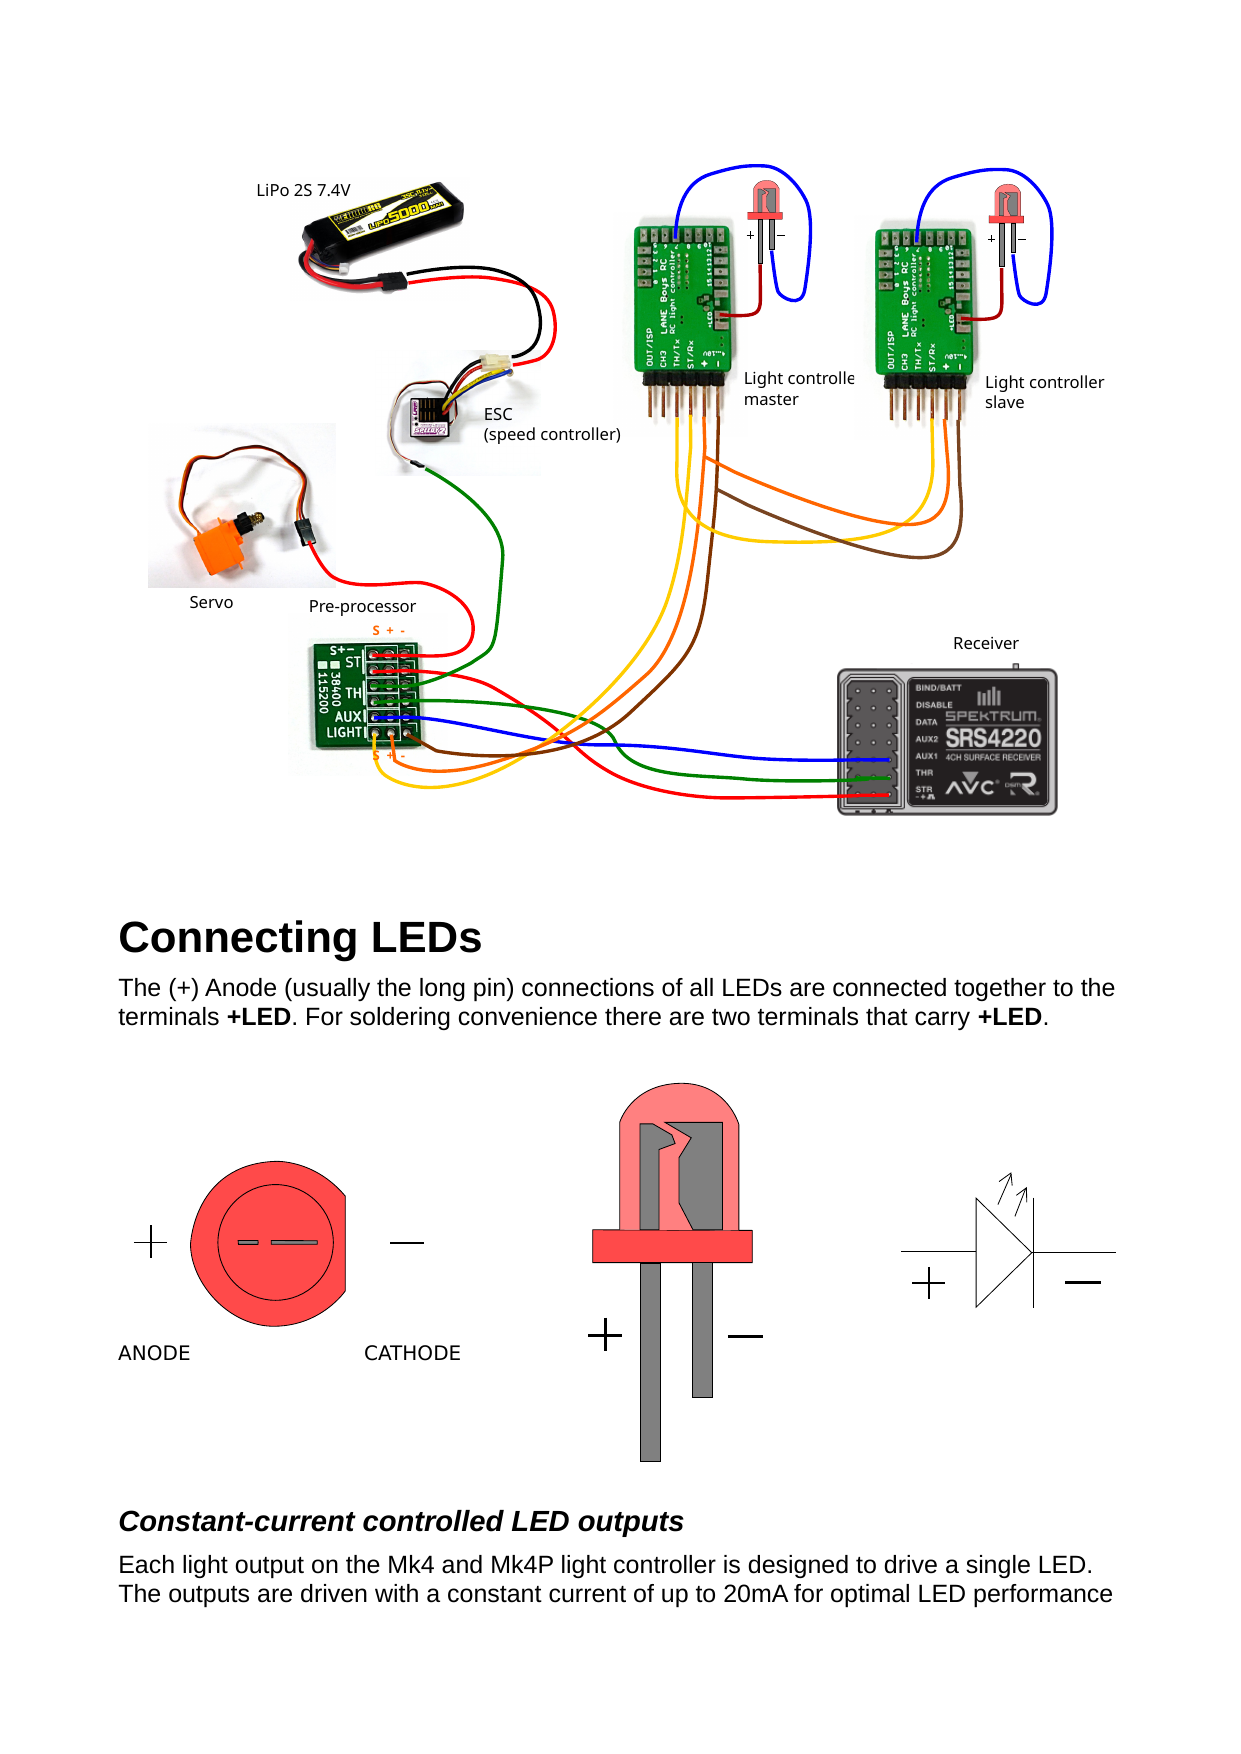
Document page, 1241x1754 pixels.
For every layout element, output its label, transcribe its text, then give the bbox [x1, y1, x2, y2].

text The (+) Anode (usually the long pin) connections of all LEDs are connected together to the terminals +LED. For soldering convenience there are two terminals that carry +LED. [118, 973, 1122, 1031]
subtitle Connecting LEDs [118, 911, 1122, 961]
text Each light output on the Mk4 and Mk4P light controller is designed to drive a single LED. The outputs are driven with a constant current of up to 20mA for optimal LED performance [118, 1550, 1122, 1607]
subtitle Constant-current controlled LED outputs [118, 1504, 1122, 1537]
